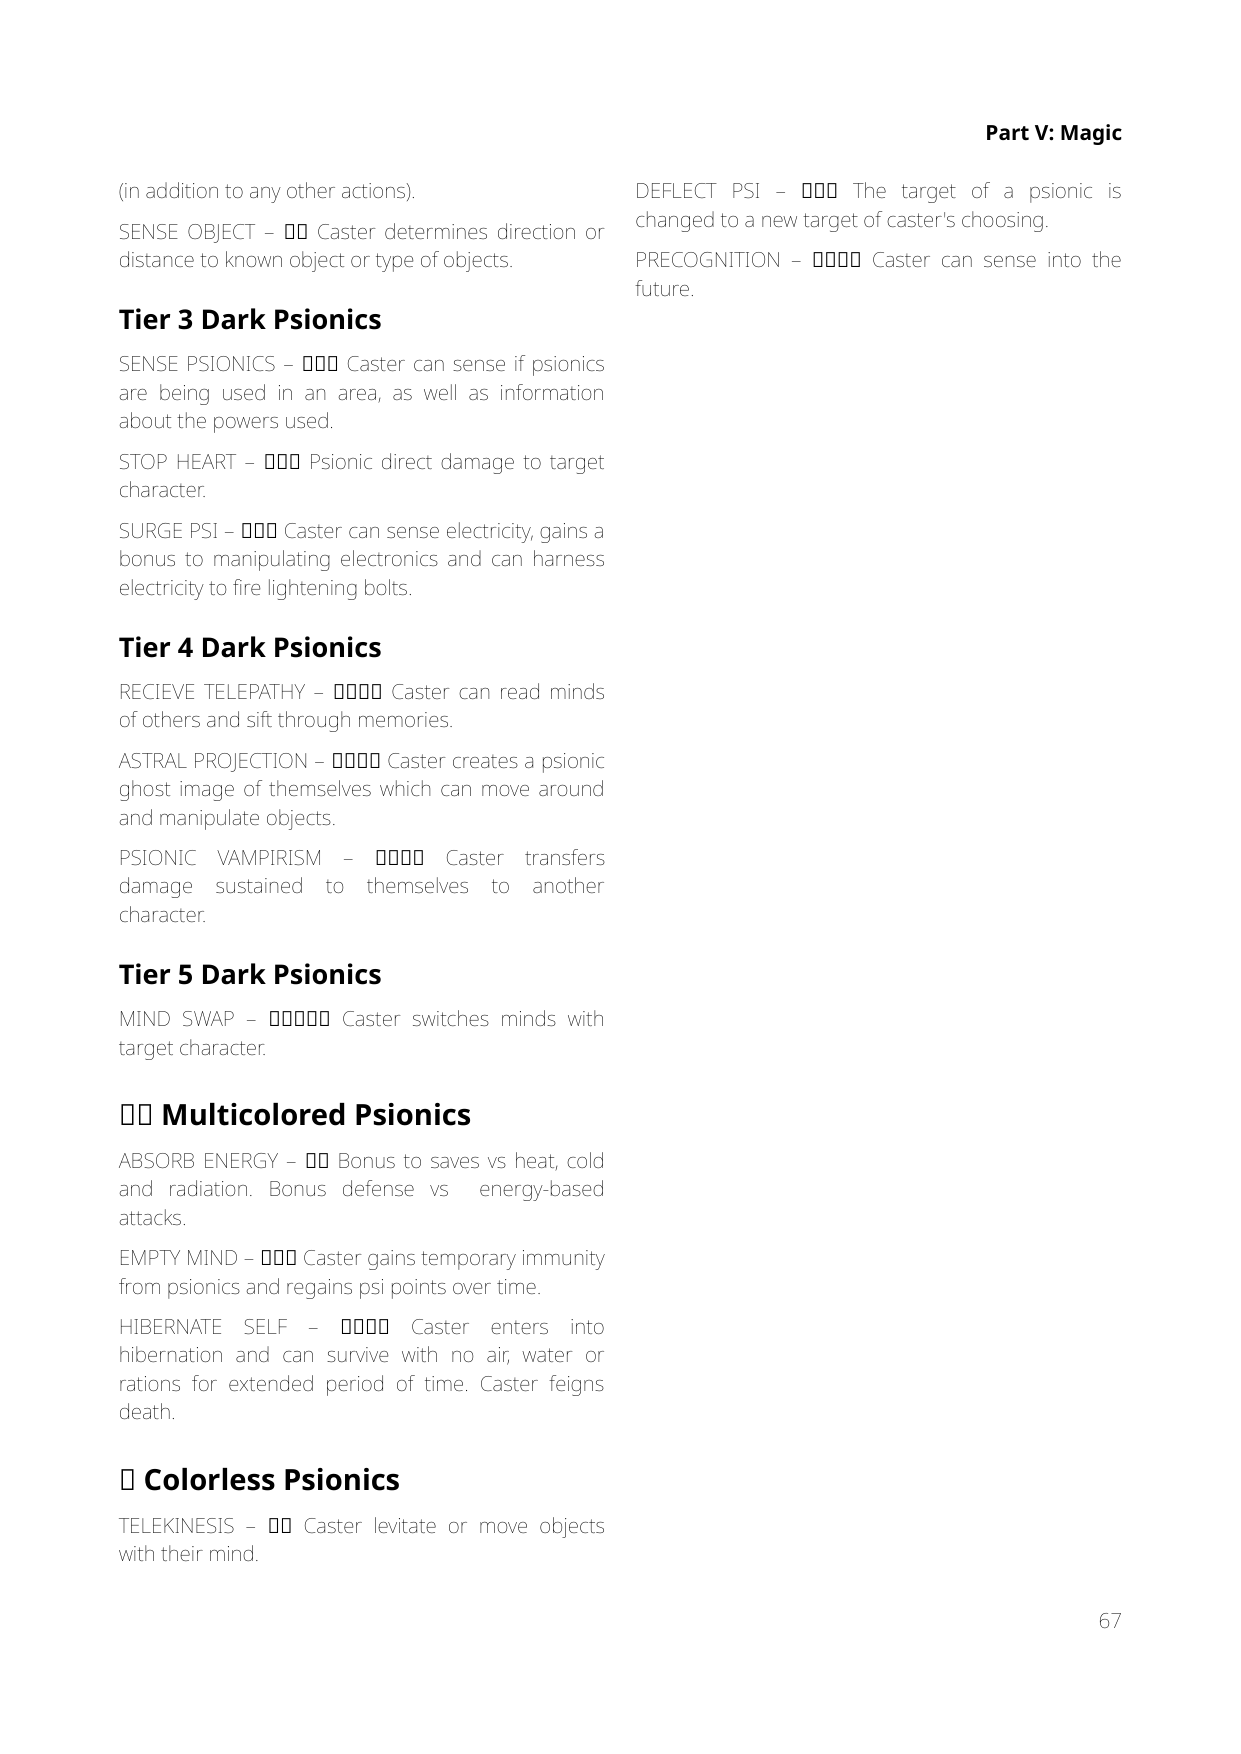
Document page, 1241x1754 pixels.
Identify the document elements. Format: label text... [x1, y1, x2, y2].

text TELEKINESIS –  Caster levitate or move objects with their mind. [118, 1511, 605, 1568]
text Tier 3 Dark Psionics [118, 301, 605, 338]
text DEFLECT PSI –  The target of a psionic is changed to a new target of caster's choosing. [635, 176, 1122, 233]
text SENSE PSIONICS –  Caster can sense if psionics are being used in an area, as well as information about the powers used. [118, 349, 605, 435]
text EMPTY MIND –  Caster gains temporary immunity from psionics and regains psi points over time. [118, 1243, 605, 1300]
text PSIONIC VAMPIRISM –  Caster transfers damage sustained to themselves to another character. [118, 843, 605, 928]
text HIBERNATE SELF –  Caster enters into hibernation and can survive with no air, water or rations for extended period of time. Caster feigns death. [118, 1312, 605, 1426]
text MIND SWAP –  Caster switches minds with target character. [118, 1004, 605, 1061]
text STOP HEART –  Psionic direct damage to target character. [118, 447, 605, 504]
text (in addition to any other actions). [118, 176, 605, 205]
text ABSORB ENERGY –  Bonus to saves vs heat, cold and radiation. Bonus defense vs energy-based attacks. [118, 1146, 605, 1231]
text Tier 4 Dark Psionics [118, 628, 605, 665]
subtitle  Colorless Psionics [118, 1459, 605, 1498]
text Tier 5 Dark Psionics [118, 955, 605, 992]
text SURGE PSI –  Caster can sense electricity, gains a bonus to manipulating electronics and can harness electricity to fire lightening bolts. [118, 516, 605, 601]
text PRECOGNITION –  Caster can sense into the future. [635, 245, 1122, 302]
text ASTRAL PROJECTION –  Caster creates a psionic ghost image of themselves which can move around and manipulate objects. [118, 746, 605, 831]
text SENSE OBJECT –  Caster determines direction or distance to known object or type of objects. [118, 217, 605, 274]
subtitle  Multicolored Psionics [118, 1094, 605, 1133]
text RECIEVE TELEPATHY –  Caster can read minds of others and sift through memories. [118, 677, 605, 734]
